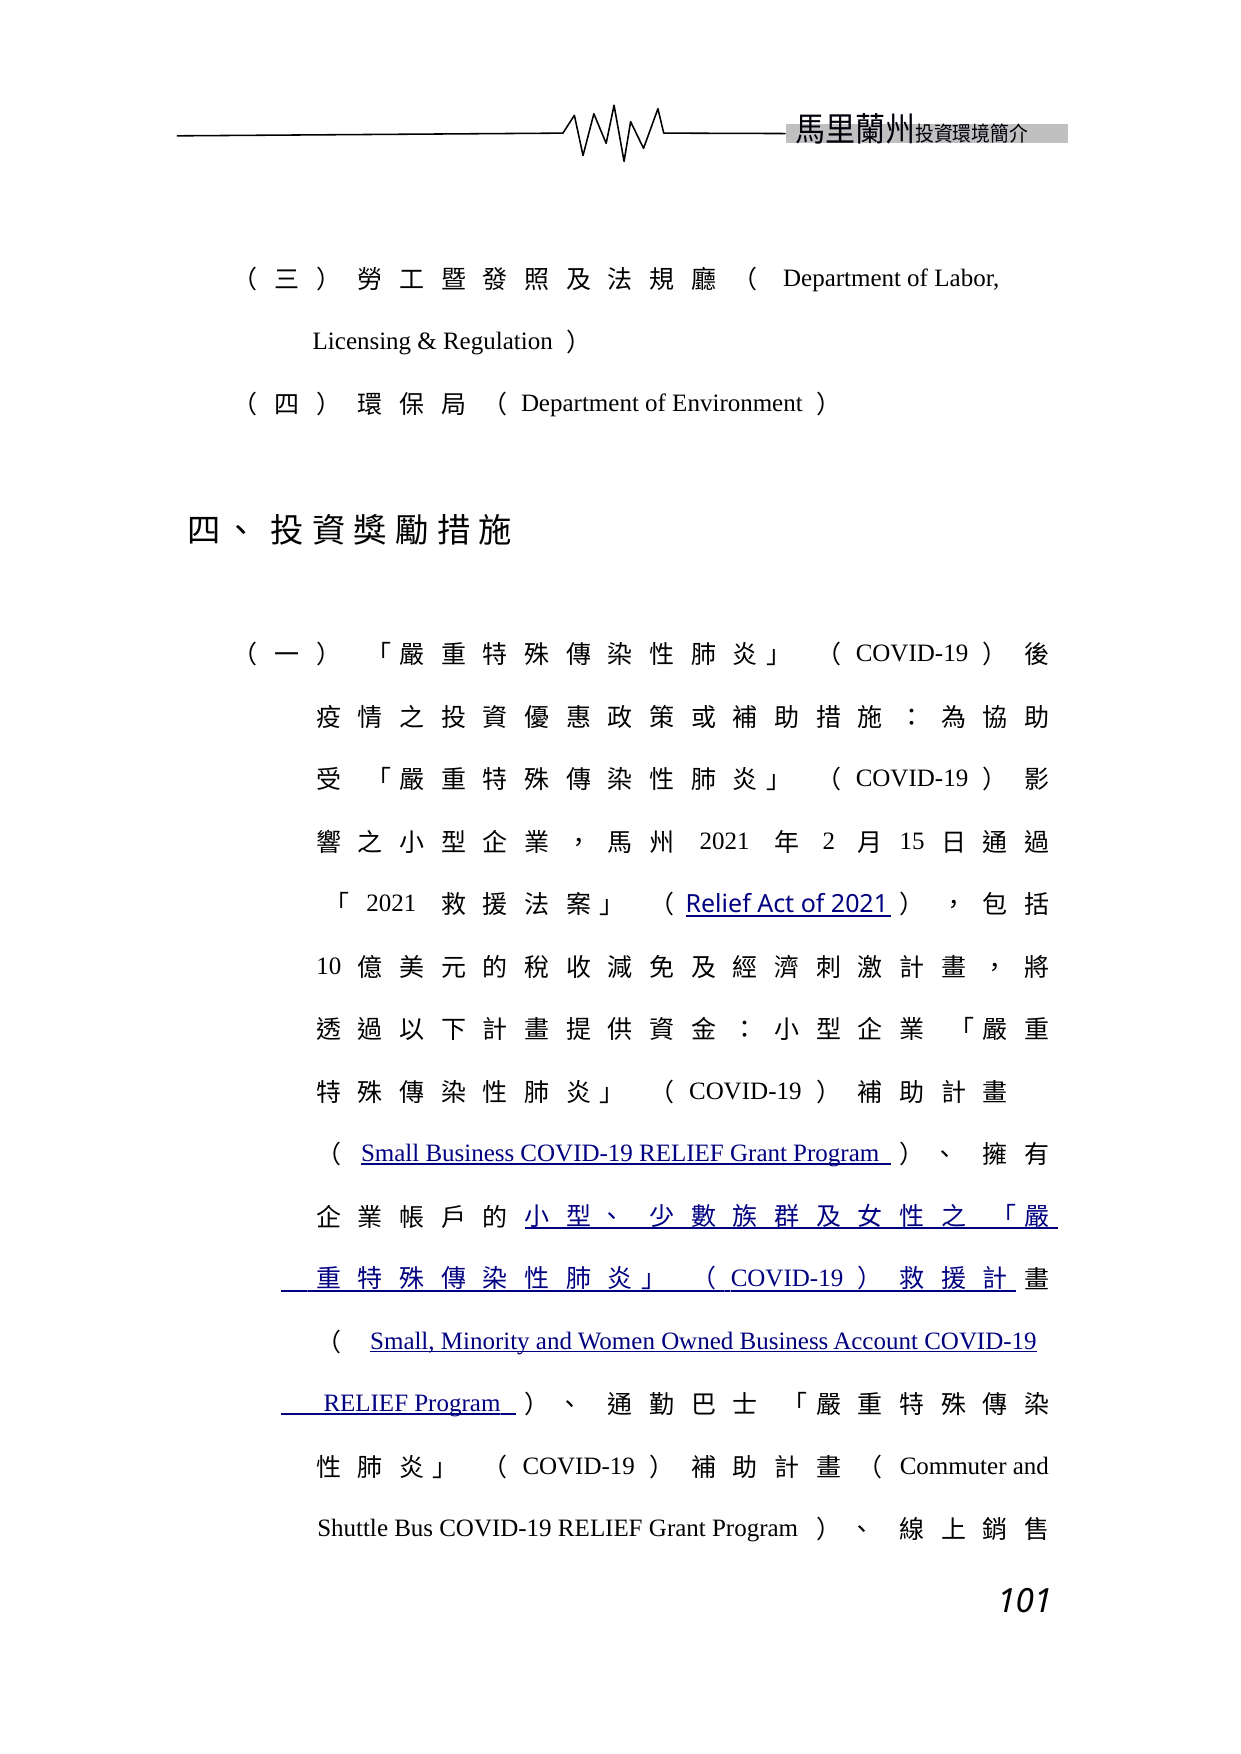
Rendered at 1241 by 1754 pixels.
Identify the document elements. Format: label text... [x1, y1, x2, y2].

text （一）「嚴重特殊傳染性肺炎」（COVID-19）後疫情之投資優惠政策或補助措施：為協助受「嚴重特殊傳染性肺炎」（COVID-19）影響之小型企業，馬州2021年2月15日通過「2021救援法案」（Relief Act of 2021），包括10億美元的稅收減免及經濟刺激計畫，將透過以下計畫提供資金：小型企業「嚴重特殊傳染性肺炎」（COVID-19）補助計畫（Small Business COVID-19 RELIEF Grant Program）、擁有企業帳戶的小型、少數族群及女性之「嚴重特殊傳染性肺炎」（COVID-19）救援計畫（Small, Minority and Women Owned Business Account COVID-19 RELIEF Program）、通勤巴士「嚴重特殊傳染性肺炎」（COVID-19）補助計畫（Commuter and Shuttle Bus COVID-19 RELIEF Grant Program）、線上銷售 [207, 611, 1058, 1549]
text （四）環保局（Department of Environment） [207, 361, 1058, 424]
text （三）勞工暨發照及法規廳（Department of Labor, Licensing & Regulation） [207, 236, 1058, 361]
text 四、投資獎勵措施 [183, 486, 1058, 549]
